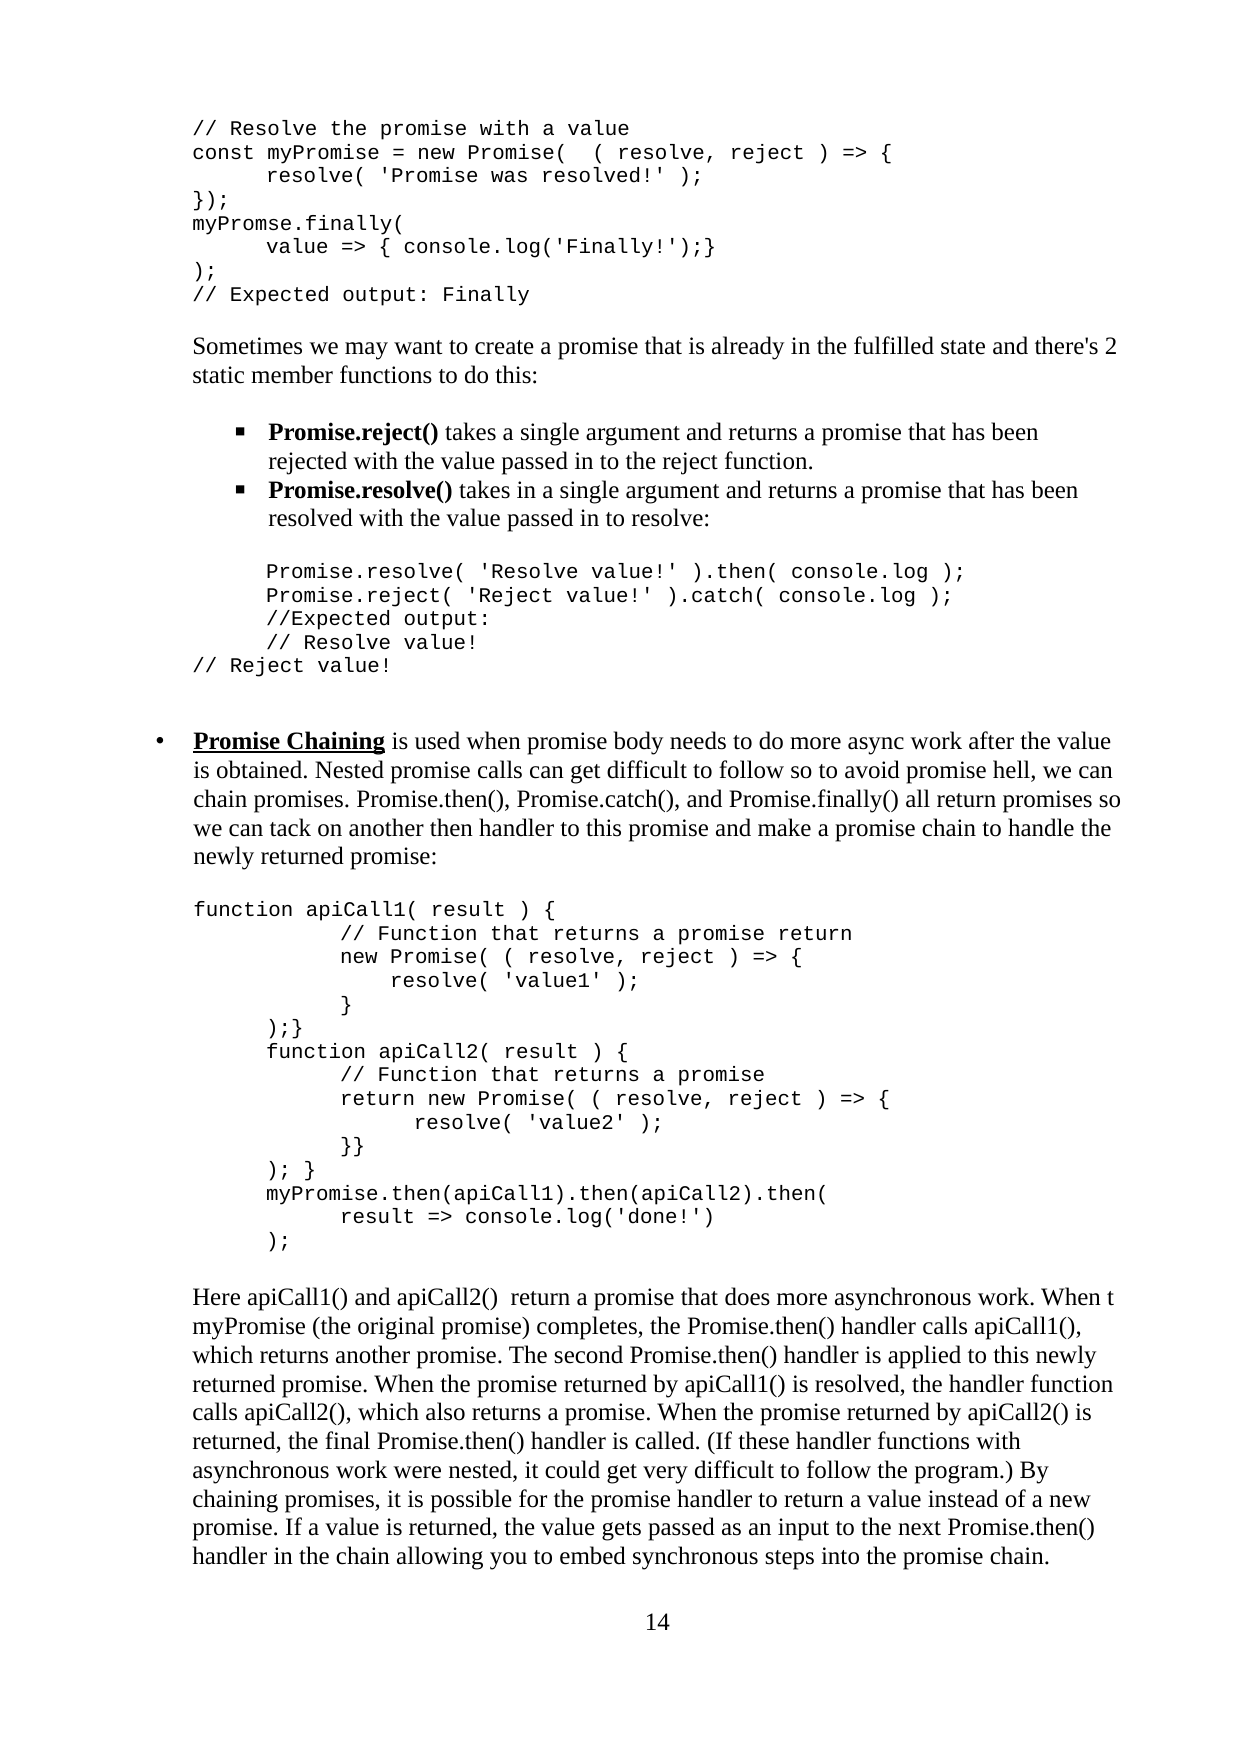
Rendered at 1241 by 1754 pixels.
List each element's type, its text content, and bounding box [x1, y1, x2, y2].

text new Promise( ( resolve, reject ) => { [192, 946, 1122, 970]
text //Expected output: [192, 608, 1122, 632]
text resolve( 'Promise was resolved!' ); [192, 165, 1122, 189]
text }); [192, 189, 1122, 213]
list Promise Chaining is used when promise body needs to do more async work after the value is obtained. Nested promise calls can get difficult to follow so to avoid promise hell, we can chain promises. Promise.then(), Promise.catch(), and Promise.finally() all return promises so we can tack on another then handler to this promise and make a promise chain to handle the newly returned promise: [156, 726, 1122, 870]
text result => console.log('done!') [192, 1206, 1122, 1230]
text ); } [192, 1159, 1122, 1183]
text // Expected output: Finally [192, 284, 1122, 307]
list Promise.reject() takes a single argument and returns a promise that has been rejected with the value passed in to the reject function. [231, 417, 1122, 475]
text // Reject value! [192, 656, 1122, 679]
text // Function that returns a promise return [192, 923, 1122, 946]
text ); [192, 1230, 1122, 1254]
text // Function that returns a promise [192, 1064, 1122, 1088]
list Promise.resolve() takes in a single argument and returns a promise that has been resolved with the value passed in to resolve: [231, 475, 1122, 532]
text myPromise.then(apiCall1).then(apiCall2).then( [192, 1183, 1122, 1206]
text value => { console.log('Finally!');} [192, 236, 1122, 260]
text Promise.resolve( 'Resolve value!' ).then( console.log ); [192, 561, 1122, 584]
text const myPromise = new Promise( ( resolve, reject ) => { [192, 142, 1122, 165]
text // Resolve value! [192, 632, 1122, 656]
list function apiCall1( result ) { [156, 899, 1122, 923]
text myPromse.finally( [192, 213, 1122, 236]
text resolve( 'value2' ); [192, 1112, 1122, 1135]
text Sometimes we may want to create a promise that is already in the fulfilled state and there's 2 static member functions to do this: [192, 331, 1122, 388]
text Here apiCall1() and apiCall2() return a promise that does more asynchronous work. When t myPromise (the original promise) completes, the Promise.then() handler calls apiCall1(), which returns another promise. The second Promise.then() handler is applied to this newly returned promise. When the promise returned by apiCall1() is resolved, the handler function calls apiCall2(), which also returns a promise. When the promise returned by apiCall2() is returned, the final Promise.then() handler is called. (If these handler functions with asynchronous work were nested, it could get very difficult to follow the program.) By chaining promises, it is possible for the promise handler to return a value instead of a new promise. If a value is returned, the value gets passed as an input to the next Promise.then() handler in the chain allowing you to embed synchronous steps into the promise chain. [192, 1282, 1122, 1570]
text }} [192, 1135, 1122, 1159]
text function apiCall2( result ) { [192, 1041, 1122, 1064]
text return new Promise( ( resolve, reject ) => { [192, 1088, 1122, 1112]
text Promise.reject( 'Reject value!' ).catch( console.log ); [192, 584, 1122, 608]
text } [192, 993, 1122, 1017]
text ); [192, 260, 1122, 284]
text );} [192, 1017, 1122, 1041]
text // Resolve the promise with a value [192, 118, 1122, 142]
text resolve( 'value1' ); [192, 970, 1122, 993]
